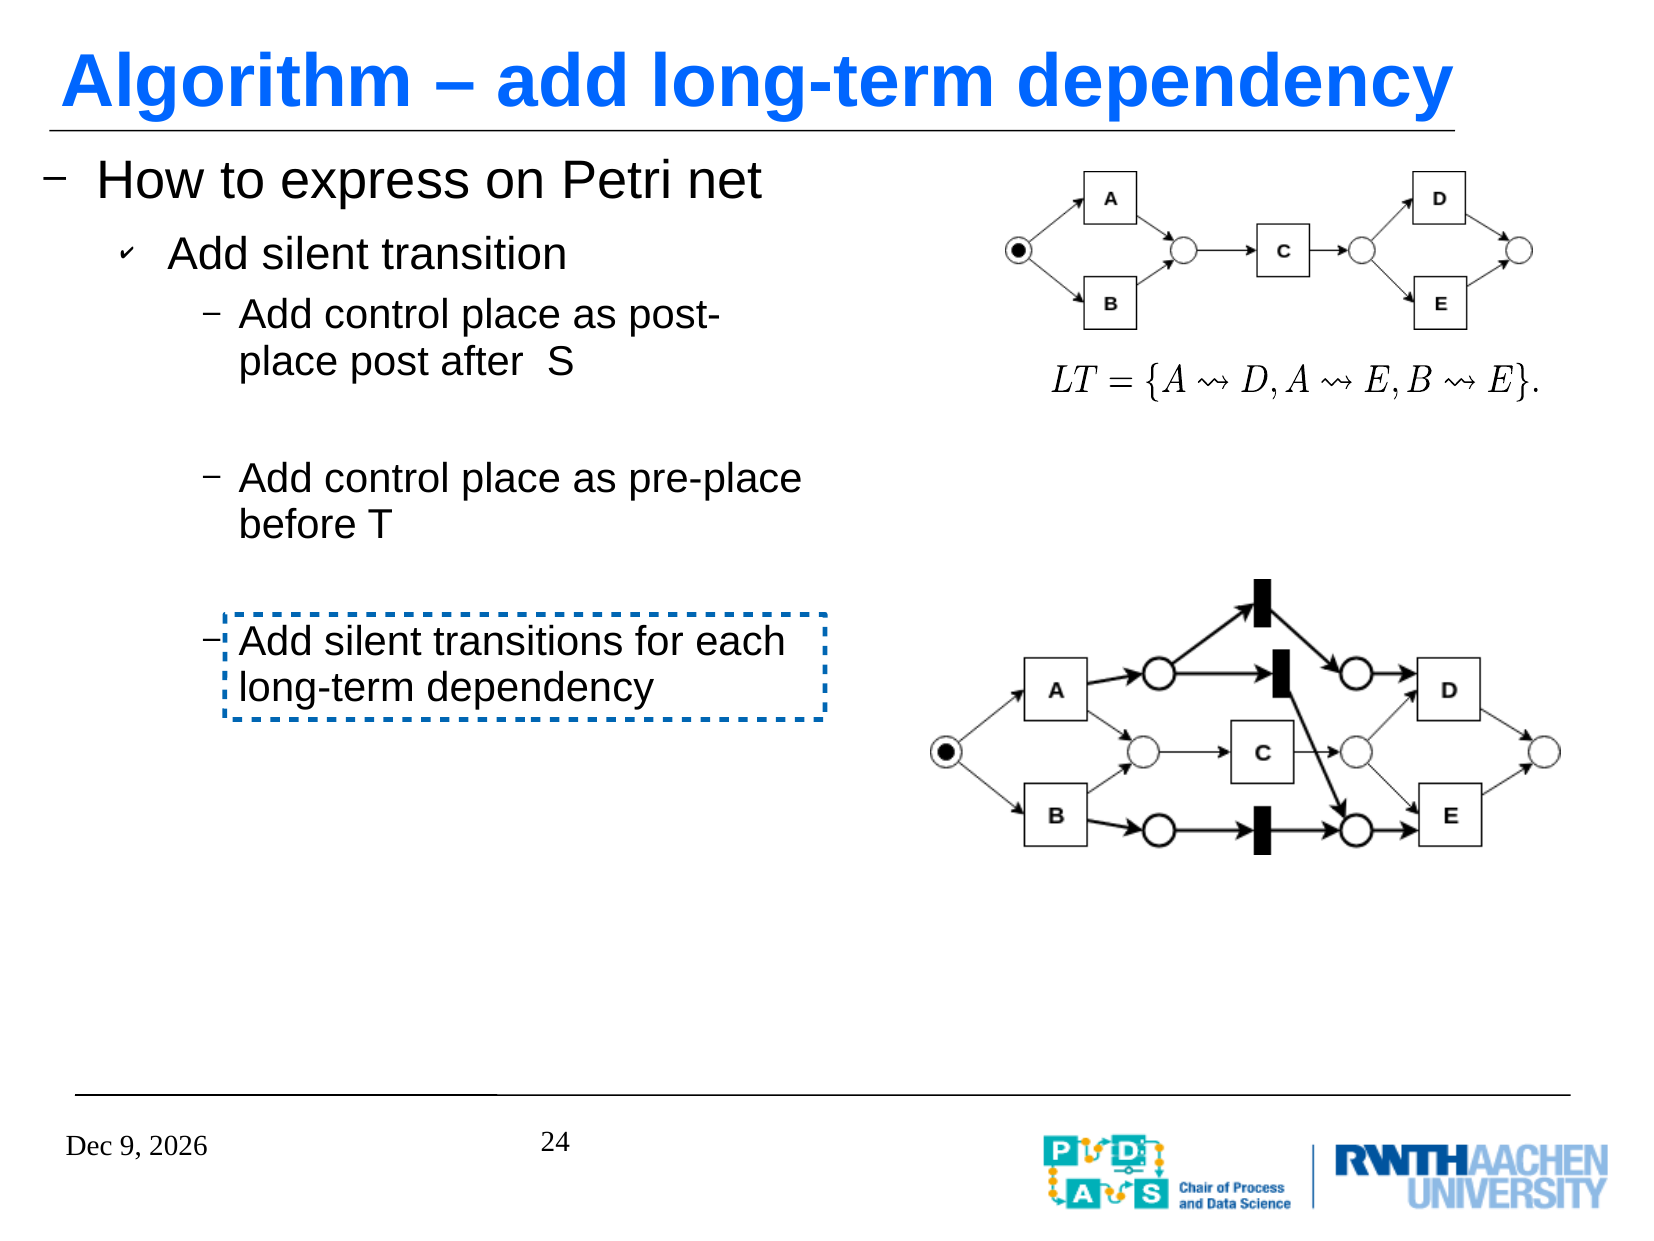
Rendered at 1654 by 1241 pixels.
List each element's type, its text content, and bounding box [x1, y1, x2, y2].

list How to express on Petri net Add silent transition Add control place as post-place post after S Add control place as pre-place before T Add silent transitions for each long-term dependency [0, 150, 811, 1021]
title Algorithm – add long-term dependency [60, 30, 1549, 131]
picture [1005, 1090, 1647, 1241]
text_box [1050, 362, 1541, 402]
picture [930, 579, 1561, 856]
picture [1005, 171, 1533, 331]
